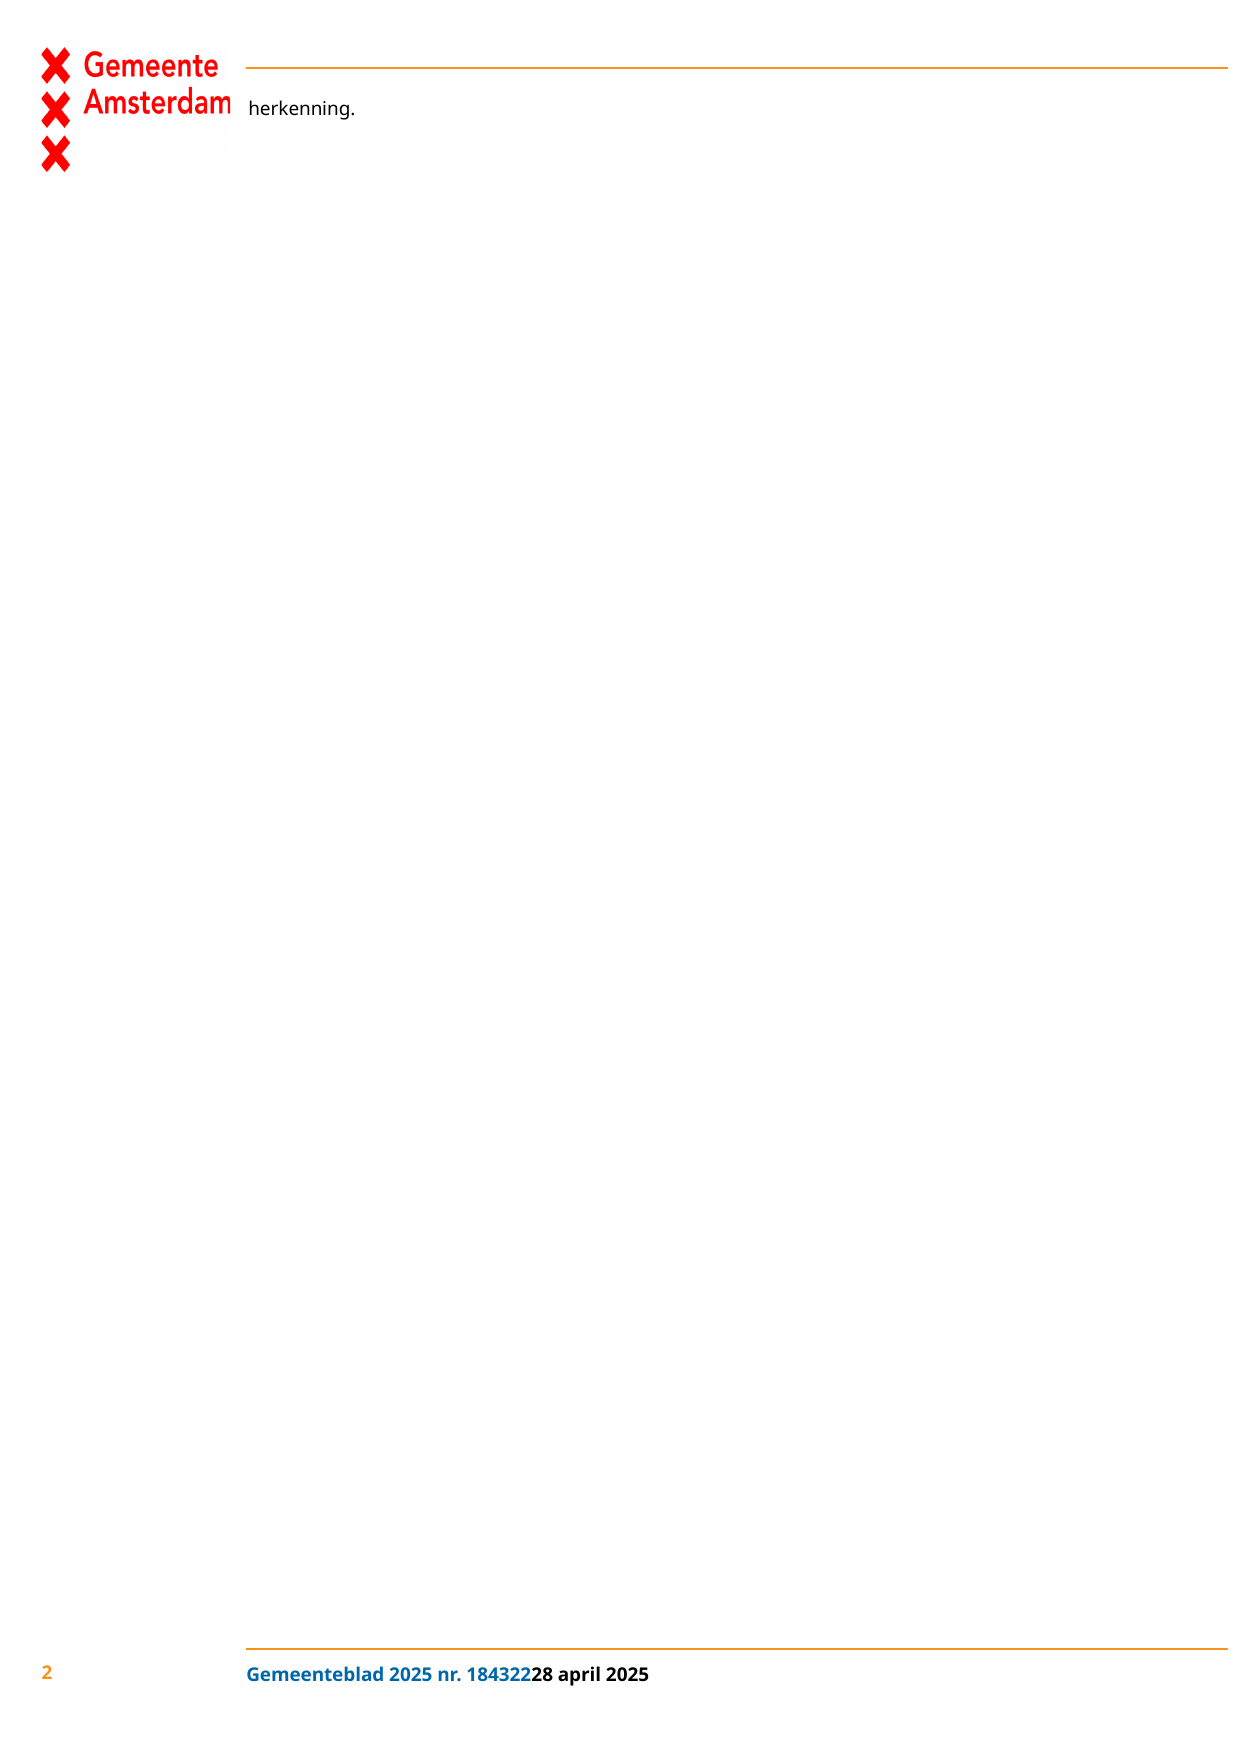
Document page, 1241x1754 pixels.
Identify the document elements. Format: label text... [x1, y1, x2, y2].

text herkenning. [248, 95, 1152, 121]
picture [41, 47, 231, 172]
